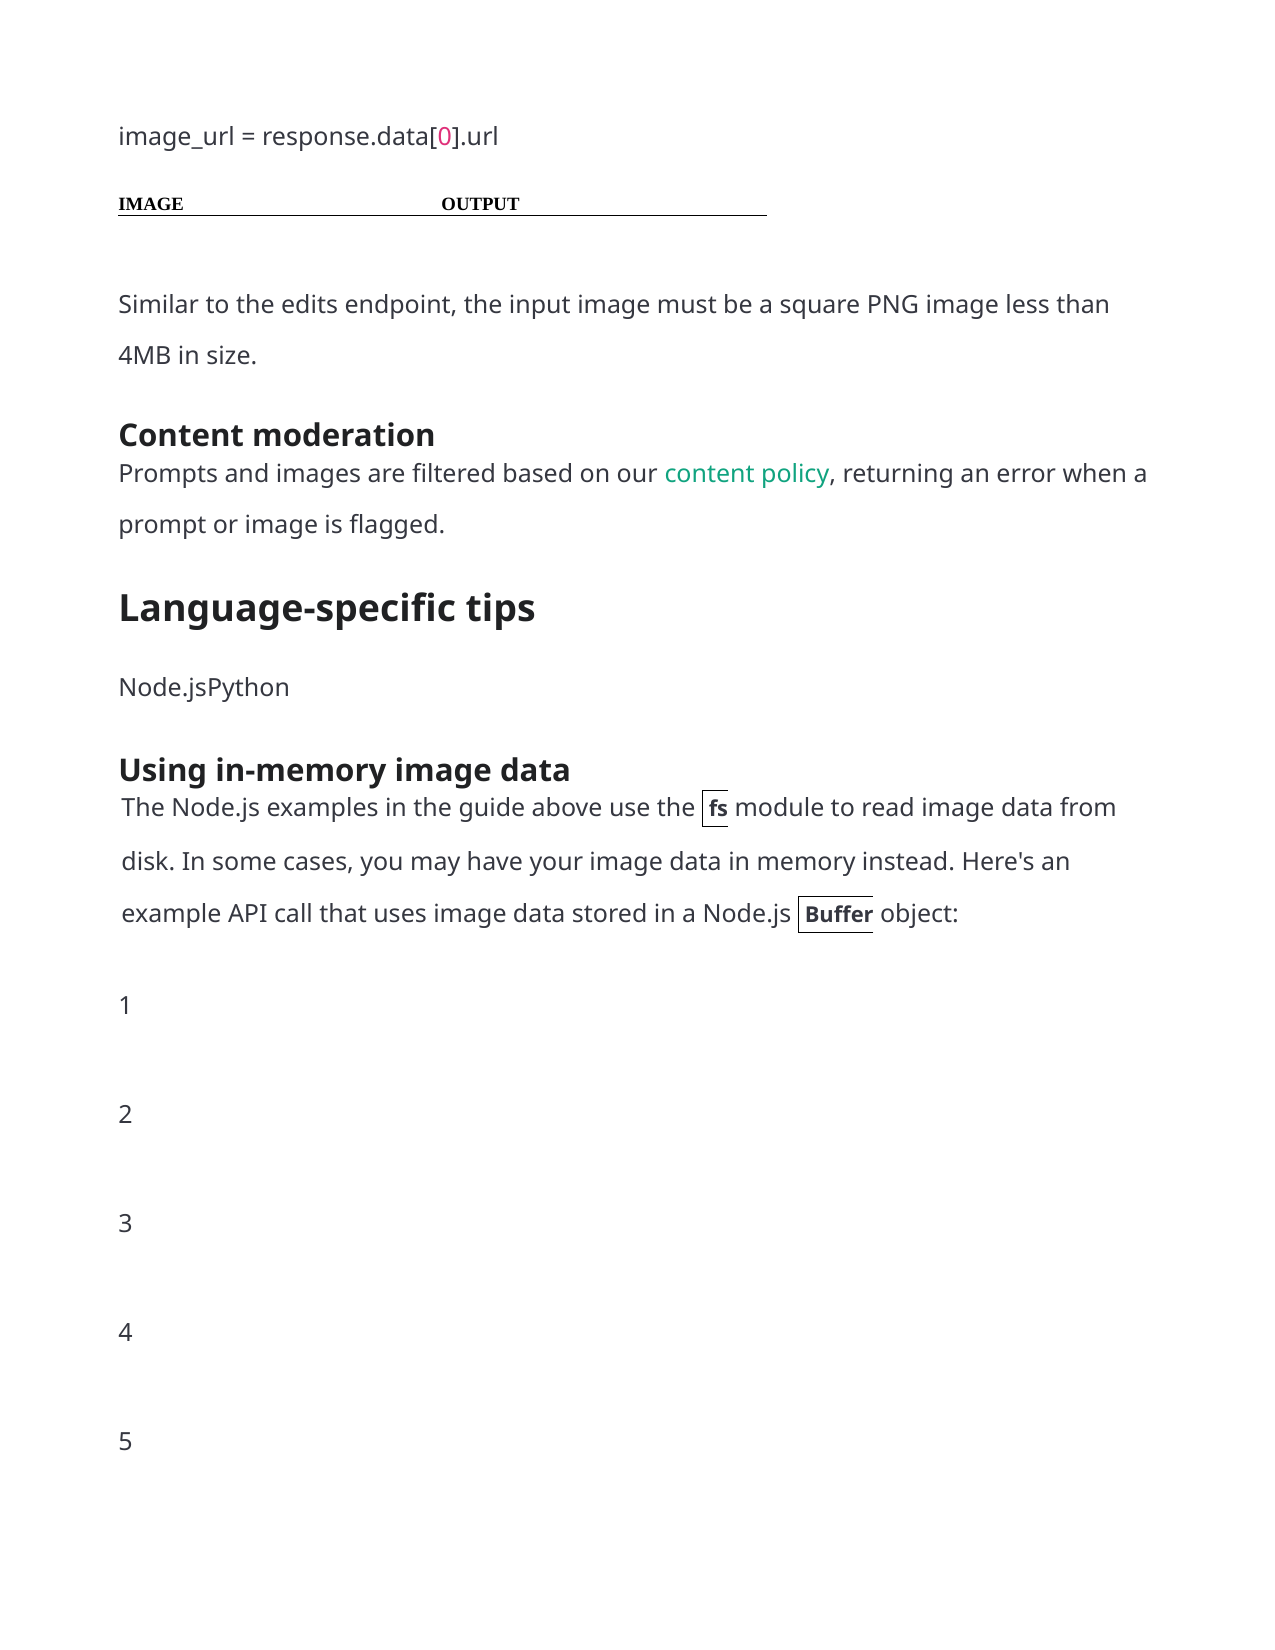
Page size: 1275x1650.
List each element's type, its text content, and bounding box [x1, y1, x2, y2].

subtitle Using in-memory image data [118, 746, 1157, 790]
subtitle Content moderation [118, 412, 1157, 456]
text The Node.js examples in the guide above use the fs module to read image data from disk. In some cases, you may have your image data in memory instead. Here's an example API call that uses image data stored in a Node.js Buffer object: [121, 790, 1154, 932]
text 1 [118, 988, 1157, 1022]
table_cell [118, 216, 441, 286]
text image_url = response.data[0].url [118, 118, 1157, 152]
table_cell [441, 216, 767, 286]
text 4 [118, 1315, 1157, 1349]
table_header IMAGE [118, 190, 441, 215]
text Similar to the edits endpoint, the input image must be a square PNG image less than 4MB in size. [118, 286, 1157, 371]
text 5 [118, 1424, 1157, 1458]
text Prompts and images are filtered based on our content policy, returning an error when a prompt or image is flagged. [118, 456, 1157, 541]
text Node.js‍Python‍ [118, 670, 1157, 704]
subtitle Language-specific tips [118, 581, 1157, 632]
table_header OUTPUT [441, 190, 767, 215]
text 3 [118, 1206, 1157, 1240]
text 2 [118, 1097, 1157, 1131]
